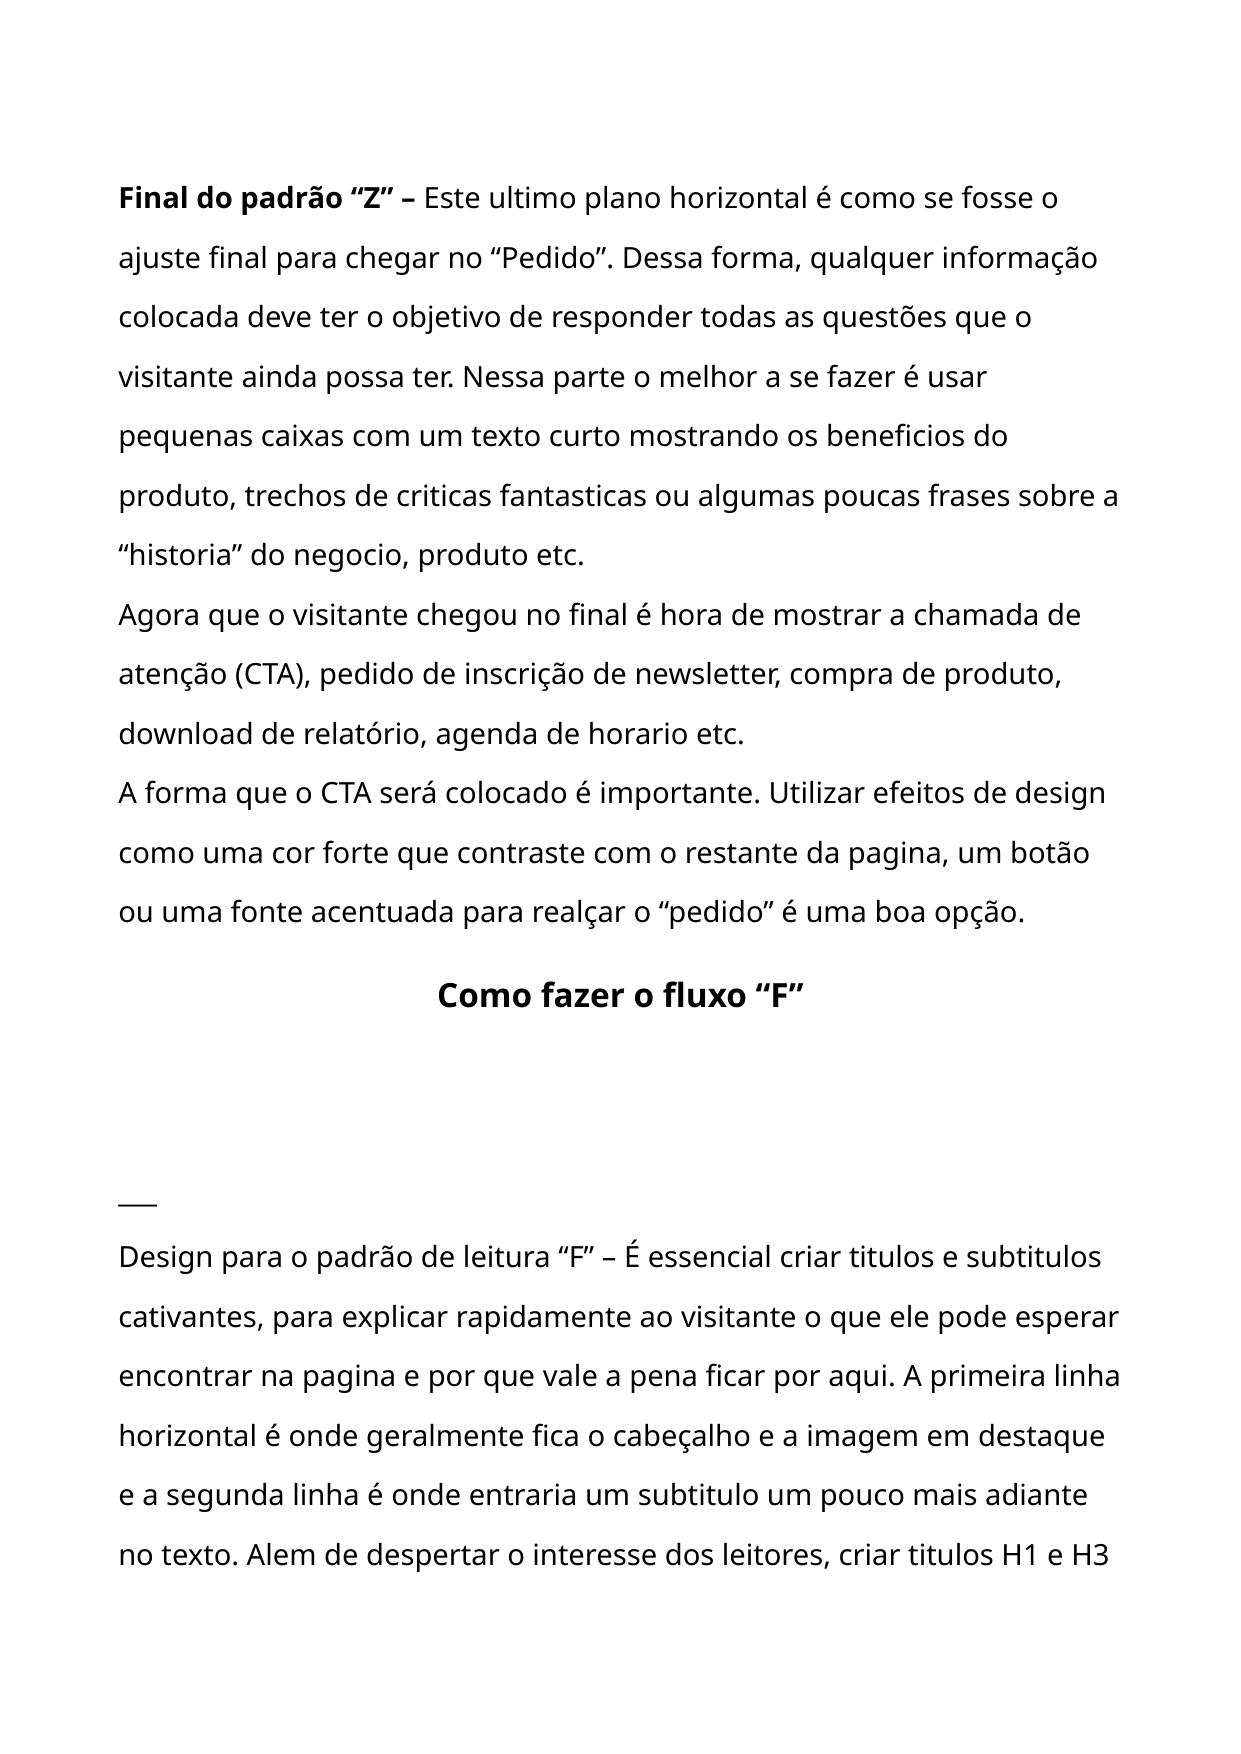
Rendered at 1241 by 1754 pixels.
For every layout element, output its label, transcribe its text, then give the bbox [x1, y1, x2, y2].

text ___ [118, 1171, 1122, 1211]
text Design para o padrão de leitura “F” – É essencial criar titulos e subtitulos cativantes, para explicar rapidamente ao visitante o que ele pode esperar encontrar na pagina e por que vale a pena ficar por aqui. A primeira linha horizontal é onde geralmente fica o cabeçalho e a imagem em destaque e a segunda linha é onde entraria um subtitulo um pouco mais adiante no texto. Alem de despertar o interesse dos leitores, criar titulos H1 e H3 [118, 1237, 1122, 1574]
text A forma que o CTA será colocado é importante. Utilizar efeitos de design como uma cor forte que contraste com o restante da pagina, um botão ou uma fonte acentuada para realçar o “pedido” é uma boa opção. [118, 772, 1122, 931]
text Agora que o visitante chegou no final é hora de mostrar a chamada de atenção (CTA), pedido de inscrição de newsletter, compra de produto, download de relatório, agenda de horario etc. [118, 594, 1122, 753]
subtitle Como fazer o fluxo “F” [118, 972, 1122, 1017]
text Final do padrão “Z” – Este ultimo plano horizontal é como se fosse o ajuste final para chegar no “Pedido”. Dessa forma, qualquer informação colocada deve ter o objetivo de responder todas as questões que o visitante ainda possa ter. Nessa parte o melhor a se fazer é usar pequenas caixas com um texto curto mostrando os beneficios do produto, trechos de criticas fantasticas ou algumas poucas frases sobre a “historia” do negocio, produto etc. [118, 178, 1122, 574]
